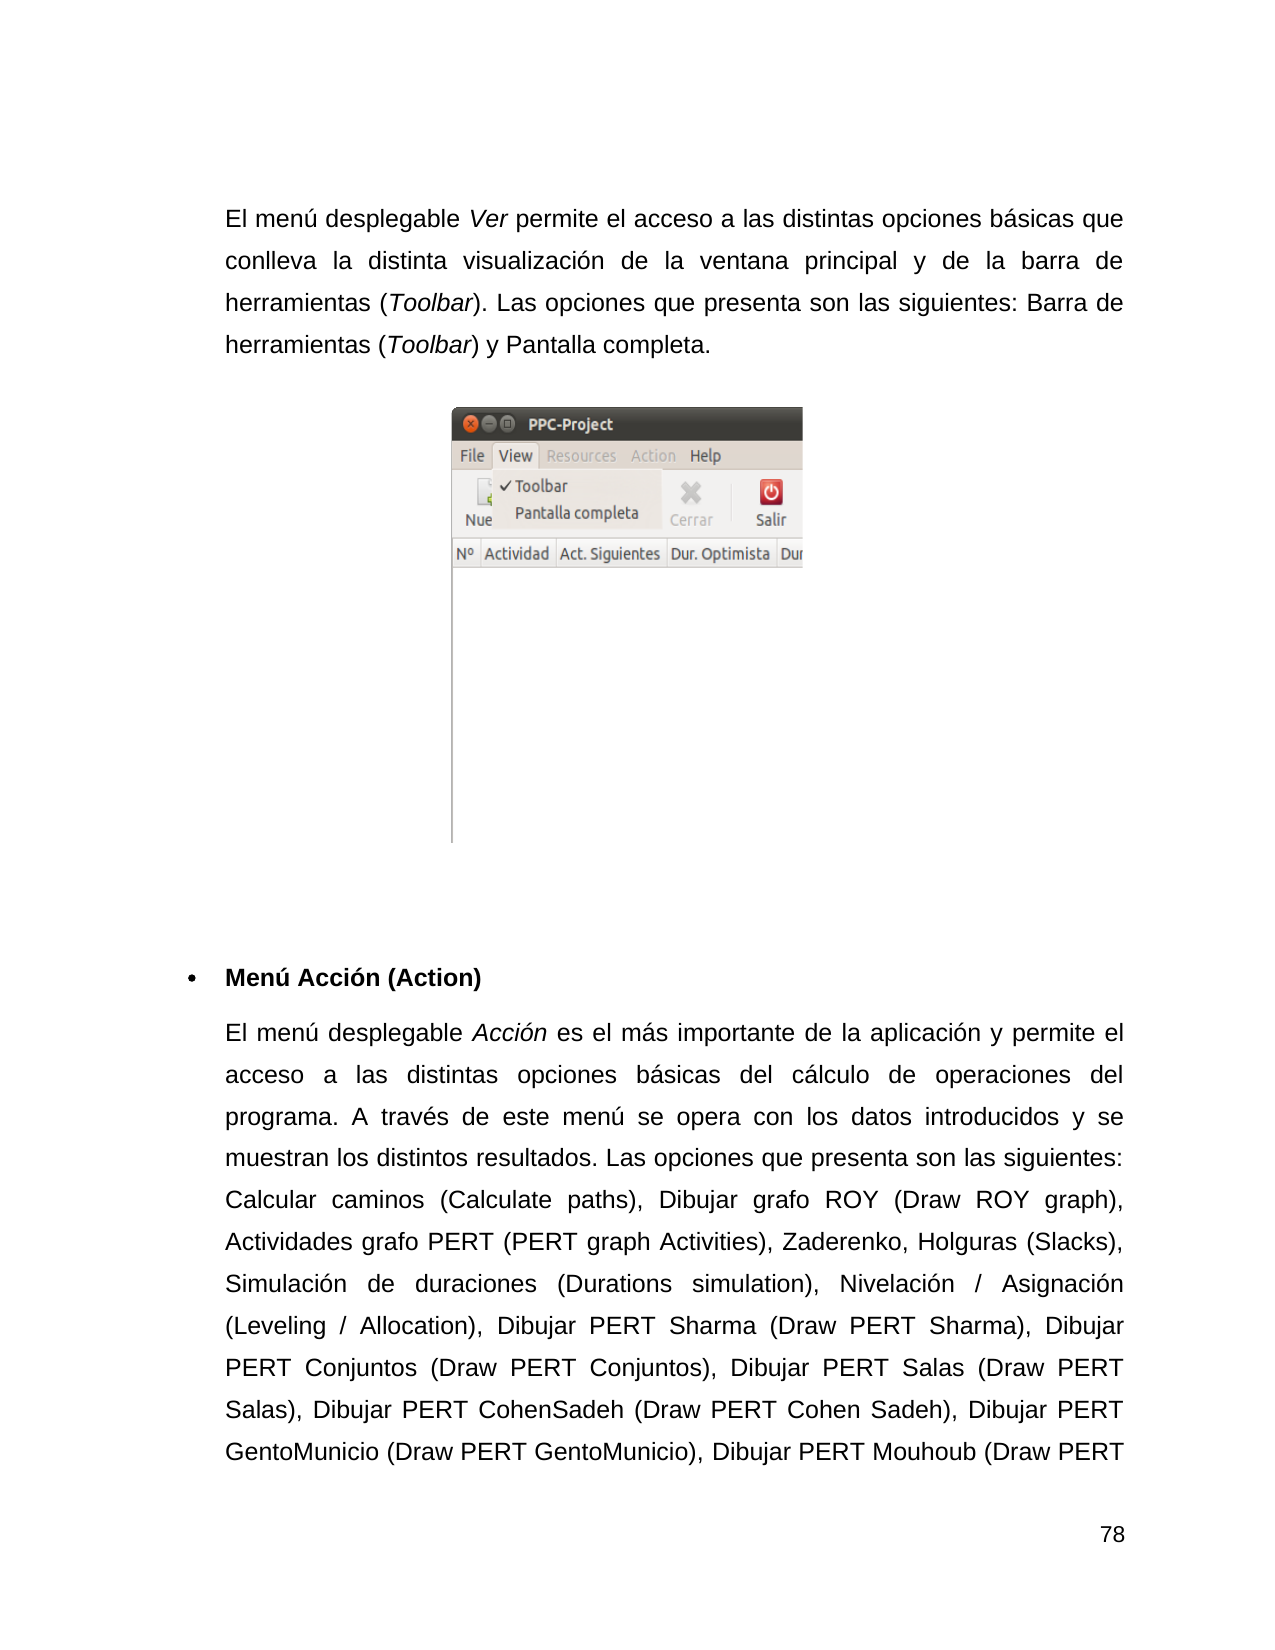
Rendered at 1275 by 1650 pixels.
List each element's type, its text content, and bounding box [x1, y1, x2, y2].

picture [451, 407, 803, 843]
list El menú desplegable Ver permite el acceso a las distintas opciones básicas que conlleva la distinta visualización de la ventana principal y de la barra de herramientas (Toolbar). Las opciones que presenta son las siguientes: Barra de herramientas (Toolbar) y Pantalla completa. [187, 205, 1125, 359]
list Menú Acción (Action) [187, 964, 1125, 992]
list El menú desplegable Acción es el más importante de la aplicación y permite el acceso a las distintas opciones básicas del cálculo de operaciones del programa. A través de este menú se opera con los datos introducidos y se muestran los distintos resultados. Las opciones que presenta son las siguientes: Calcular caminos (Calculate paths), Dibujar grafo ROY (Draw ROY graph), Actividades grafo PERT (PERT graph Activities), Zaderenko, Holguras (Slacks), Simulación de duraciones (Durations simulation), Nivelación / Asignación (Leveling / Allocation), Dibujar PERT Sharma (Draw PERT Sharma), Dibujar PERT Conjuntos (Draw PERT Conjuntos), Dibujar PERT Salas (Draw PERT Salas), Dibujar PERT CohenSadeh (Draw PERT Cohen Sadeh), Dibujar PERT GentoMunicio (Draw PERT GentoMunicio), Dibujar PERT Mouhoub (Draw PERT [187, 1018, 1125, 1465]
